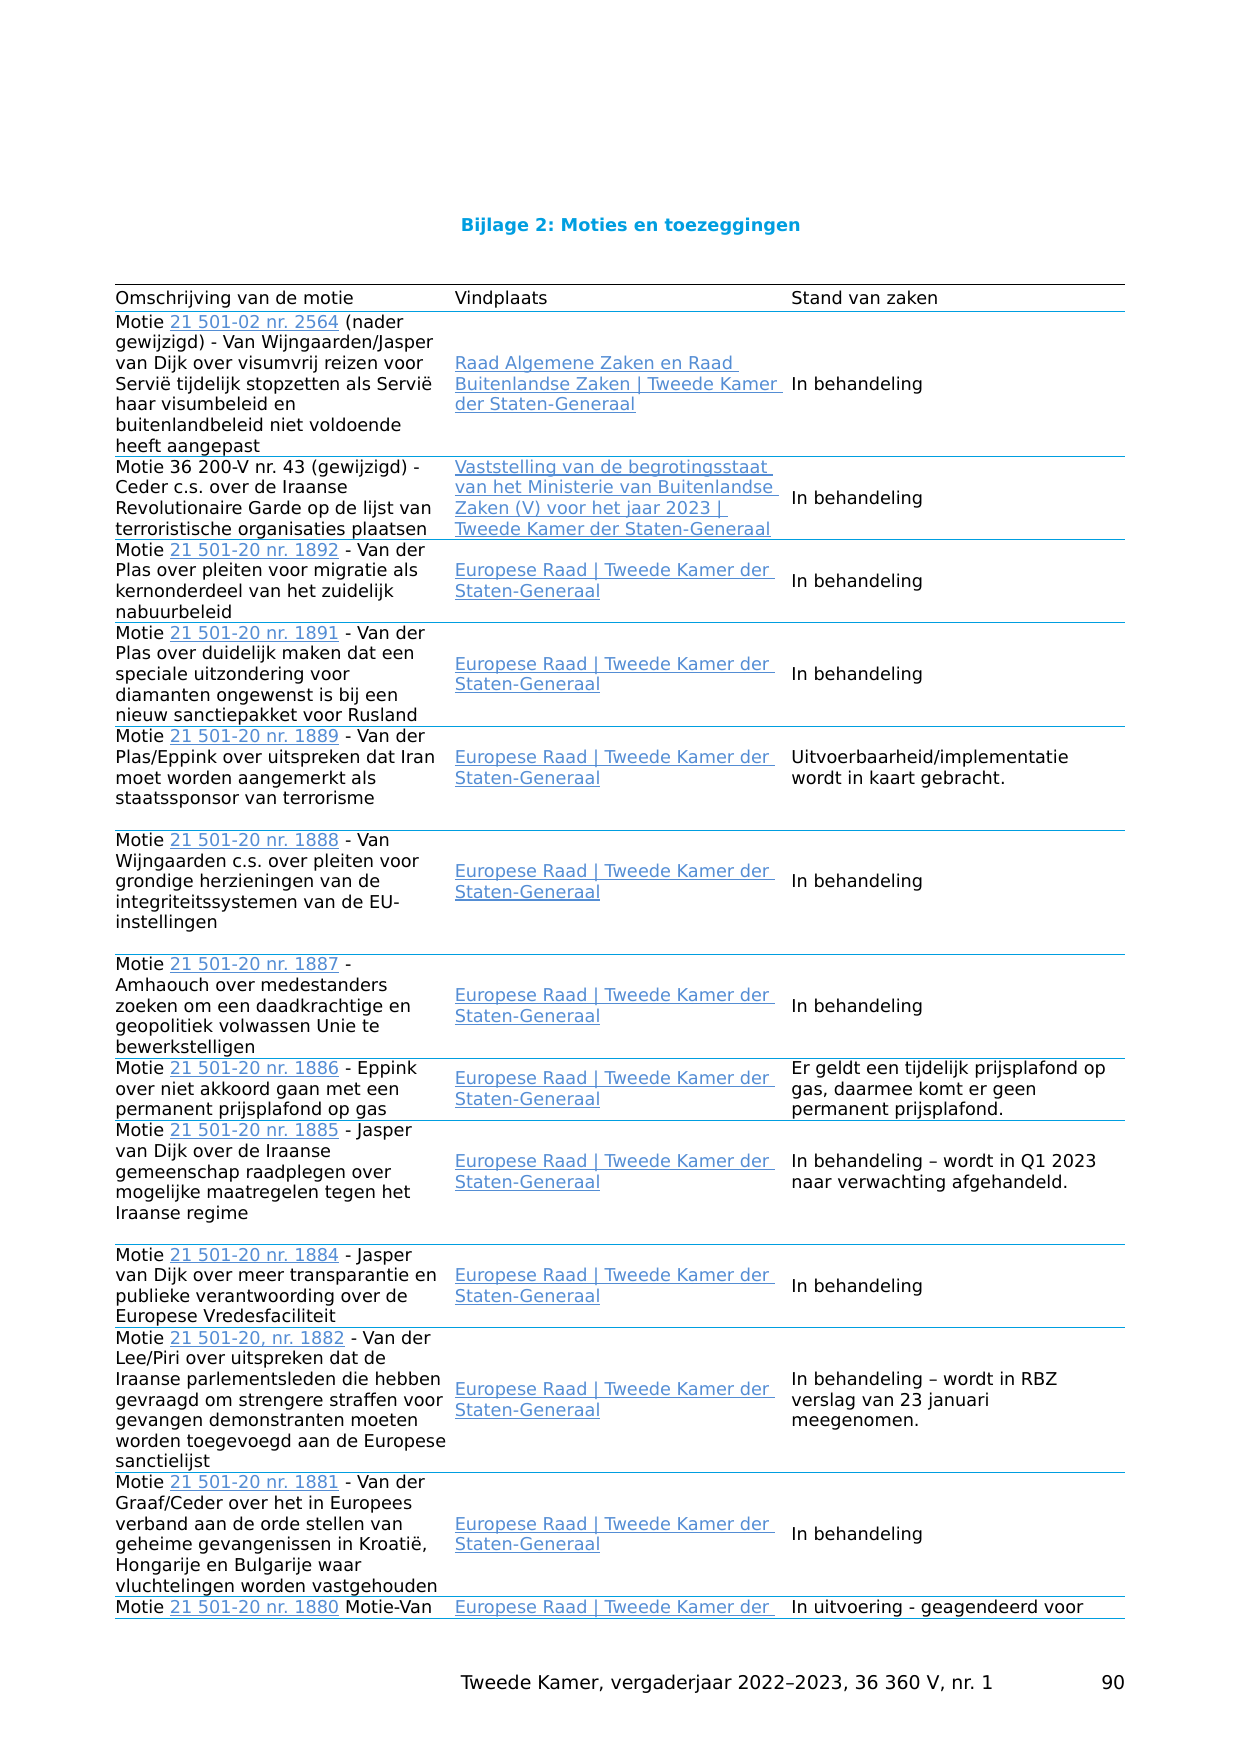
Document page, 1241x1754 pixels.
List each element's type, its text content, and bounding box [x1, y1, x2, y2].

table_cell Europese Raad | Tweede Kamer der [452, 1597, 788, 1617]
table_cell Motie 21 501-20 nr. 1892 - Van der Plas over pleiten voor migratie als kernonderdeel van het zuidelijk nabuurbeleid [115, 540, 452, 622]
table_cell In uitvoering - geagendeerd voor [788, 1597, 1125, 1617]
table_cell Europese Raad | Tweede Kamer der Staten-Generaal [452, 955, 788, 1057]
table_cell Europese Raad | Tweede Kamer der Staten-Generaal [452, 1059, 788, 1120]
table_cell In behandeling [788, 1473, 1125, 1596]
table_cell [788, 809, 1125, 829]
table_cell In behandeling [788, 457, 1125, 539]
table_cell Motie 21 501-20 nr. 1881 - Van der Graaf/Ceder over het in Europees verband aan de orde stellen van geheime gevangenissen in Kroatië, Hongarije en Bulgarije waar vluchtelingen worden vastgehouden [115, 1473, 452, 1596]
table_cell Europese Raad | Tweede Kamer der Staten-Generaal [452, 1245, 788, 1327]
table_cell Motie 36 200-V nr. 43 (gewijzigd) - Ceder c.s. over de Iraanse Revolutionaire Garde op de lijst van terroristische organisaties plaatsen [115, 457, 452, 539]
table_cell Er geldt een tijdelijk prijsplafond op gas, daarmee komt er geen permanent prijsplafond. [788, 1059, 1125, 1120]
table_cell [115, 1224, 452, 1244]
table_cell In behandeling – wordt in RBZ verslag van 23 januari meegenomen. [788, 1328, 1125, 1472]
table_cell [115, 809, 452, 829]
table_header Door de Staten-Generaal aanvaarde moties [115, 259, 1125, 284]
table_cell In behandeling [788, 623, 1125, 726]
table_cell Motie 21 501-20 nr. 1885 - Jasper van Dijk over de Iraanse gemeenschap raadplegen over mogelijke maatregelen tegen het Iraanse regime [115, 1121, 452, 1223]
table_cell Motie 21 501-20, nr. 1882 - Van der Lee/Piri over uitspreken dat de Iraanse parlementsleden die hebben gevraagd om strengere straffen voor gevangen demonstranten moeten worden toegevoegd aan de Europese sanctielijst [115, 1328, 452, 1472]
table_cell Uitvoerbaarheid/implementatie wordt in kaart gebracht. [788, 727, 1125, 809]
table_cell Vaststelling van de begrotingsstaat van het Ministerie van Buitenlandse Zaken (V) voor het jaar 2023 | Tweede Kamer der Staten-Generaal [452, 457, 788, 539]
table_cell In behandeling – wordt in Q1 2023 naar verwachting afgehandeld. [788, 1121, 1125, 1223]
table_cell Europese Raad | Tweede Kamer der Staten-Generaal [452, 1121, 788, 1223]
table_cell Europese Raad | Tweede Kamer der Staten-Generaal [452, 1473, 788, 1596]
table_cell In behandeling [788, 955, 1125, 1057]
table_cell Europese Raad | Tweede Kamer der Staten-Generaal [452, 727, 788, 809]
table_cell Europese Raad | Tweede Kamer der Staten-Generaal [452, 623, 788, 726]
table_cell Stand van zaken [788, 285, 1125, 311]
table_cell In behandeling [788, 1245, 1125, 1327]
title Bijlage 2: Moties en toezeggingen [461, 213, 1125, 236]
table_cell Motie 21 501-20 nr. 1888 - Van Wijngaarden c.s. over pleiten voor grondige herzieningen van de integriteitssystemen van de EU-instellingen [115, 831, 452, 933]
table_cell [452, 933, 788, 954]
table_cell [788, 1224, 1125, 1244]
table_cell In behandeling [788, 540, 1125, 622]
table_cell Europese Raad | Tweede Kamer der Staten-Generaal [452, 1328, 788, 1472]
table_cell Raad Algemene Zaken en Raad Buitenlandse Zaken | Tweede Kamer der Staten-Generaal [452, 312, 788, 456]
table_cell Motie 21 501-20 nr. 1886 - Eppink over niet akkoord gaan met een permanent prijsplafond op gas [115, 1059, 452, 1120]
table_cell Motie 21 501-20 nr. 1884 - Jasper van Dijk over meer transparantie en publieke verantwoording over de Europese Vredesfaciliteit [115, 1245, 452, 1327]
table_cell Motie 21 501-20 nr. 1891 - Van der Plas over duidelijk maken dat een speciale uitzondering voor diamanten ongewenst is bij een nieuw sanctiepakket voor Rusland [115, 623, 452, 726]
table_cell [452, 1224, 788, 1244]
table_cell Motie 21 501-02 nr. 2564 (nader gewijzigd) - Van Wijngaarden/Jasper van Dijk over visumvrij reizen voor Servië tijdelijk stopzetten als Servië haar visumbeleid en buitenlandbeleid niet voldoende heeft aangepast [115, 312, 452, 456]
table_cell Europese Raad | Tweede Kamer der Staten-Generaal [452, 831, 788, 933]
table_cell Vindplaats [452, 285, 788, 311]
table_cell In behandeling [788, 312, 1125, 456]
table_cell [115, 933, 452, 954]
table_cell Motie 21 501-20 nr. 1880 Motie-Van [115, 1597, 452, 1617]
table_cell [452, 809, 788, 829]
table_cell Europese Raad | Tweede Kamer der Staten-Generaal [452, 540, 788, 622]
table_cell Motie 21 501-20 nr. 1887 - Amhaouch over medestanders zoeken om een daadkrachtige en geopolitiek volwassen Unie te bewerkstelligen [115, 955, 452, 1057]
table_cell Motie 21 501-20 nr. 1889 - Van der Plas/Eppink over uitspreken dat Iran moet worden aangemerkt als staatssponsor van terrorisme [115, 727, 452, 809]
table_cell Omschrijving van de motie [115, 285, 452, 311]
table_cell [788, 933, 1125, 954]
table_cell In behandeling [788, 831, 1125, 933]
